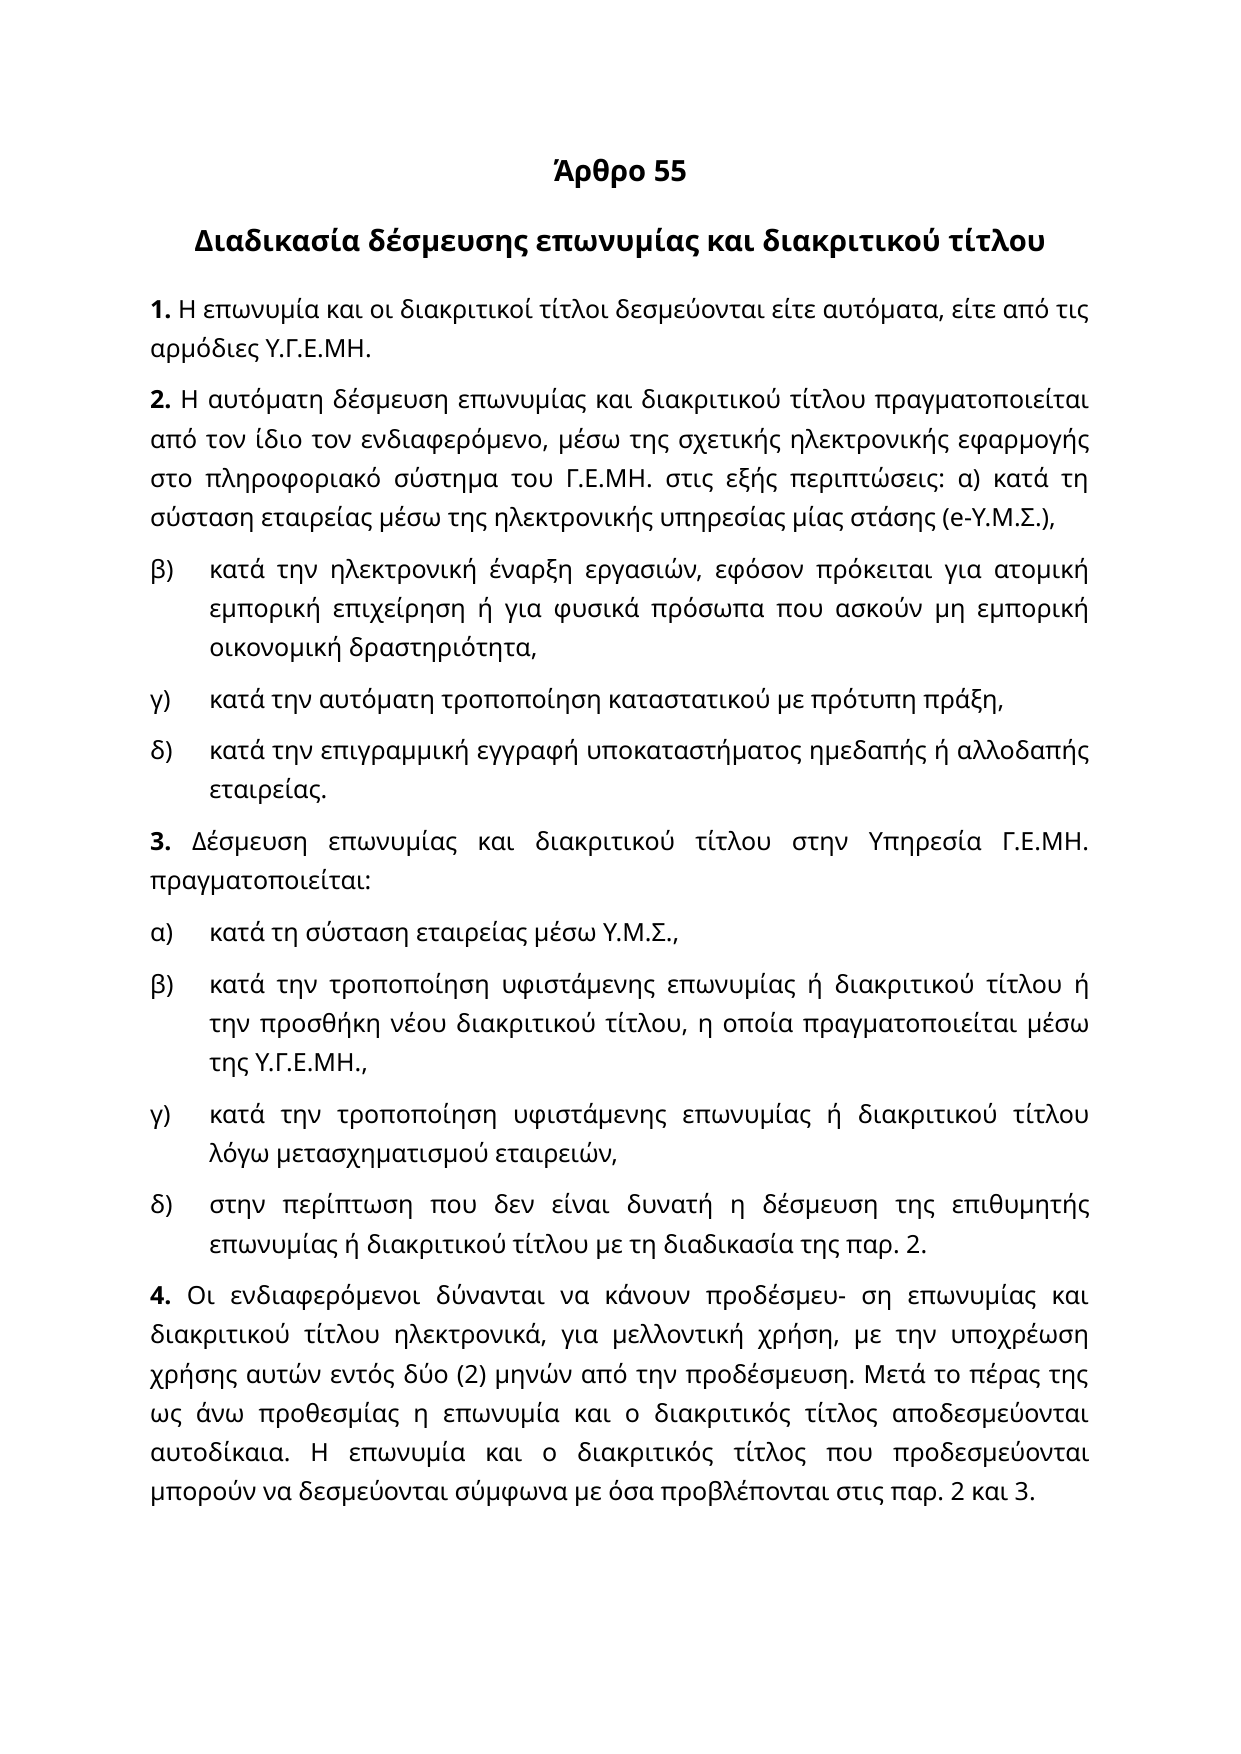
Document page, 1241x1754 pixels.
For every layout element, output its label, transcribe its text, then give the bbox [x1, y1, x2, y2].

list β) κατά την τροποποίηση υφιστάμενης επωνυμίας ή διακριτικού τίτλου ή την προσθήκη νέου διακριτικού τίτλου, η οποία πραγματοποιείται μέσω της Υ.Γ.Ε.ΜΗ., [150, 966, 1090, 1079]
text 1. Η επωνυμία και οι διακριτικοί τίτλοι δεσμεύονται είτε αυτόματα, είτε από τις αρμόδιες Υ.Γ.Ε.ΜΗ. [150, 291, 1090, 364]
subtitle Διαδικασία δέσμευσης επωνυμίας και διακριτικού τίτλου [150, 221, 1090, 260]
list β) κατά την ηλεκτρονική έναρξη εργασιών, εφόσον πρόκειται για ατομική εμπορική επιχείρηση ή για φυσικά πρόσωπα που ασκούν μη εμπορική οικονομική δραστηριότητα, [150, 551, 1090, 664]
text 2. Η αυτόματη δέσμευση επωνυμίας και διακριτικού τίτλου πραγματοποιείται από τον ίδιο τον ενδιαφερόμενο, μέσω της σχετικής ηλεκτρονικής εφαρμογής στο πληροφοριακό σύστημα του Γ.Ε.ΜΗ. στις εξής περιπτώσεις: α) κατά τη σύσταση εταιρείας μέσω της ηλεκτρονικής υπηρεσίας μίας στάσης (e-Υ.Μ.Σ.), [150, 382, 1090, 534]
subtitle Άρθρο 55 [150, 150, 1090, 190]
text 4. Οι ενδιαφερόμενοι δύνανται να κάνουν προδέσμευ- ση επωνυμίας και διακριτικού τίτλου ηλεκτρονικά, για μελλοντική χρήση, με την υποχρέωση χρήσης αυτών εντός δύο (2) μηνών από την προδέσμευση. Μετά το πέρας της ως άνω προθεσμίας η επωνυμία και ο διακριτικός τίτλος αποδεσμεύονται αυτοδίκαια. Η επωνυμία και ο διακριτικός τίτλος που προδεσμεύονται μπορούν να δεσμεύονται σύμφωνα με όσα προβλέπονται στις παρ. 2 και 3. [150, 1278, 1090, 1508]
list δ) κατά την επιγραμμική εγγραφή υποκαταστήματος ημεδαπής ή αλλοδαπής εταιρείας. [150, 733, 1090, 806]
list γ) κατά την τροποποίηση υφιστάμενης επωνυμίας ή διακριτικού τίτλου λόγω μετασχηματισμού εταιρειών, [150, 1096, 1090, 1169]
text 3. Δέσμευση επωνυμίας και διακριτικού τίτλου στην Υπηρεσία Γ.Ε.ΜΗ. πραγματοποιείται: [150, 824, 1090, 897]
list α) κατά τη σύσταση εταιρείας μέσω Υ.Μ.Σ., [150, 914, 1090, 949]
list γ) κατά την αυτόματη τροποποίηση καταστατικού με πρότυπη πράξη, [150, 681, 1090, 715]
list δ) στην περίπτωση που δεν είναι δυνατή η δέσμευση της επιθυμητής επωνυμίας ή διακριτικού τίτλου με τη διαδικασία της παρ. 2. [150, 1187, 1090, 1260]
